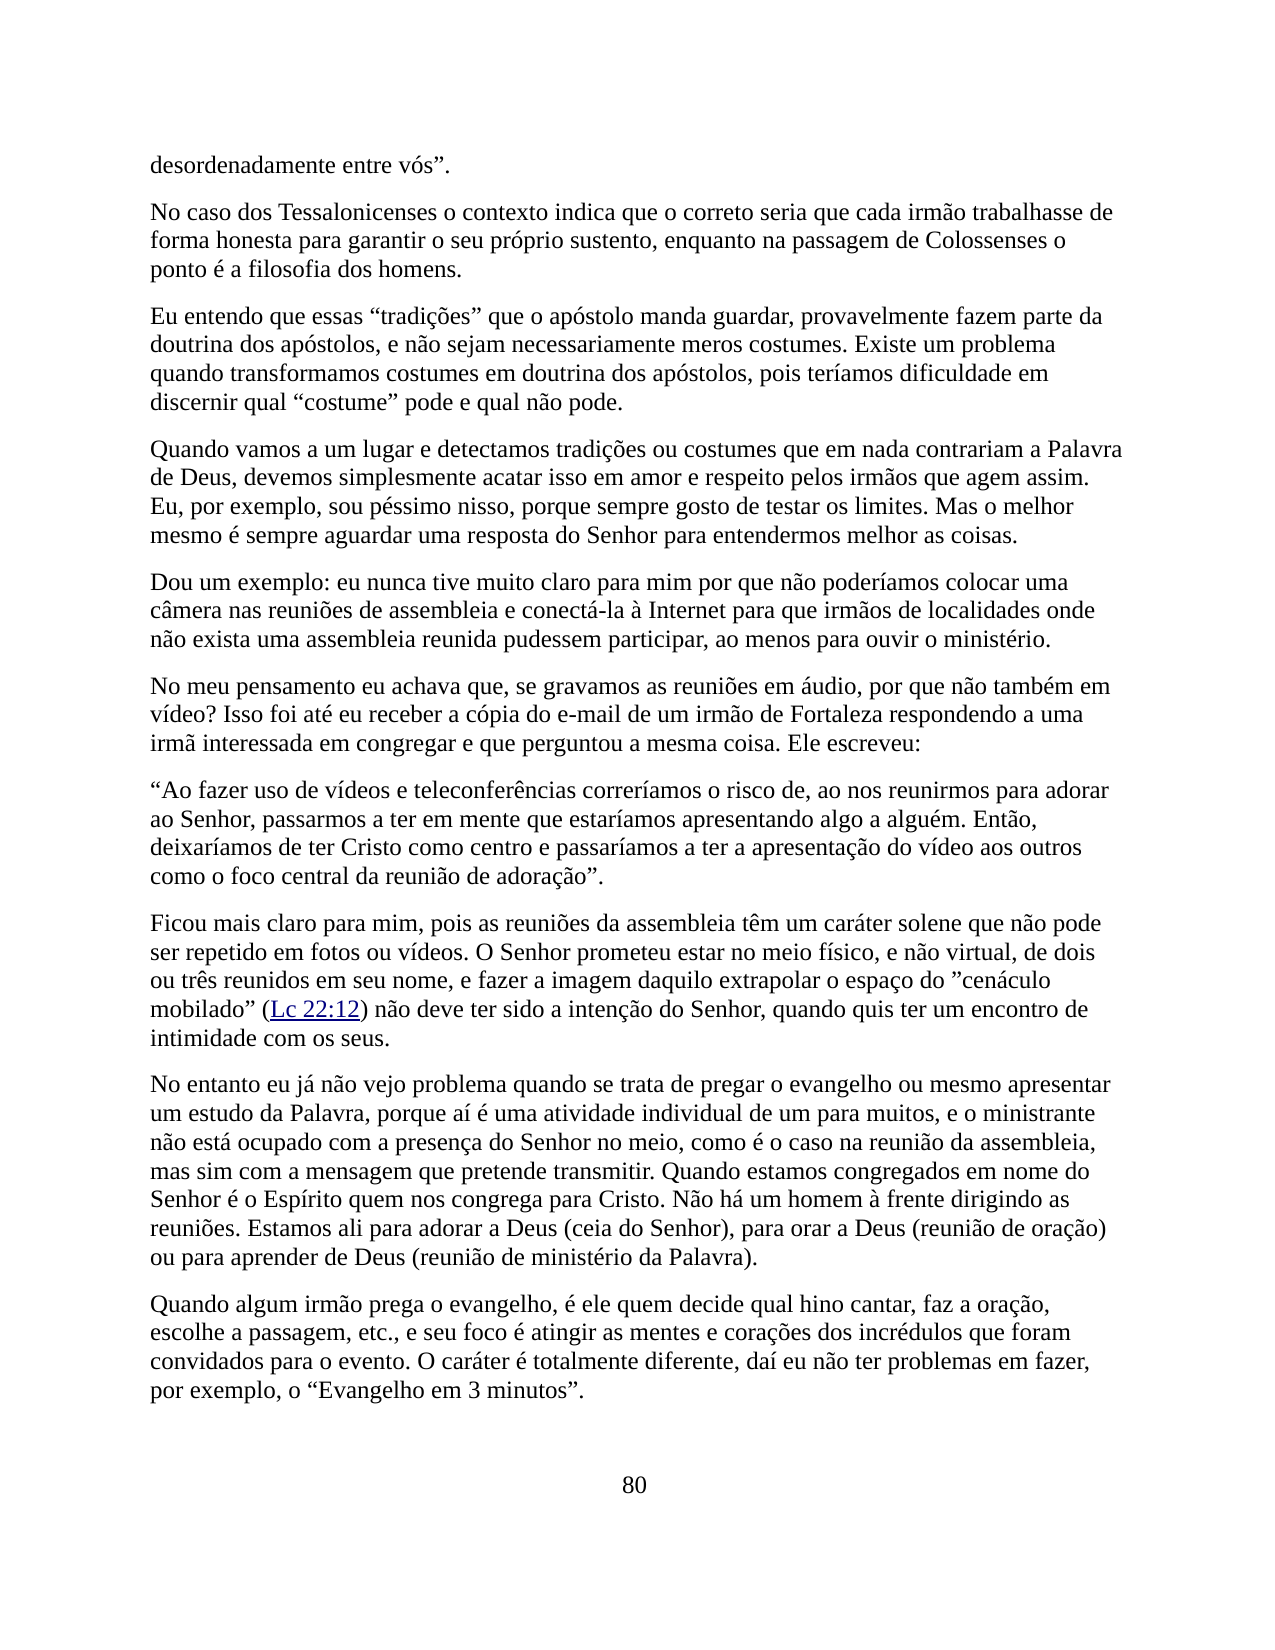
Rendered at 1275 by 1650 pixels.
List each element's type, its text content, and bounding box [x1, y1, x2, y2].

text Dou um exemplo: eu nunca tive muito claro para mim por que não poderíamos colocar uma câmera nas reuniões de assembleia e conectá-la à Internet para que irmãos de localidades onde não exista uma assembleia reunida pudessem participar, ao menos para ouvir o ministério. [150, 567, 1125, 653]
text “Ao fazer uso de vídeos e teleconferências correríamos o risco de, ao nos reunirmos para adorar ao Senhor, passarmos a ter em mente que estaríamos apresentando algo a alguém. Então, deixaríamos de ter Cristo como centro e passaríamos a ter a apresentação do vídeo aos outros como o foco central da reunião de adoração”. [150, 775, 1125, 890]
text Eu entendo que essas “tradições” que o apóstolo manda guardar, provavelmente fazem parte da doutrina dos apóstolos, e não sejam necessariamente meros costumes. Existe um problema quando transformamos costumes em doutrina dos apóstolos, pois teríamos dificuldade em discernir qual “costume” pode e qual não pode. [150, 301, 1125, 416]
text Quando algum irmão prega o evangelho, é ele quem decide qual hino cantar, faz a oração, escolhe a passagem, etc., e seu foco é atingir as mentes e corações dos incrédulos que foram convidados para o evento. O caráter é totalmente diferente, daí eu não ter problemas em fazer, por exemplo, o “Evangelho em 3 minutos”. [150, 1289, 1125, 1404]
text Ficou mais claro para mim, pois as reuniões da assembleia têm um caráter solene que não pode ser repetido em fotos ou vídeos. O Senhor prometeu estar no meio físico, e não virtual, de dois ou três reunidos em seu nome, e fazer a imagem daquilo extrapolar o espaço do ”cenáculo mobilado” (Lc 22:12) não deve ter sido a intenção do Senhor, quando quis ter um encontro de intimidade com os seus. [150, 908, 1125, 1052]
text No entanto eu já não vejo problema quando se trata de pregar o evangelho ou mesmo apresentar um estudo da Palavra, porque aí é uma atividade individual de um para muitos, e o ministrante não está ocupado com a presença do Senhor no meio, como é o caso na reunião da assembleia, mas sim com a mensagem que pretende transmitir. Quando estamos congregados em nome do Senhor é o Espírito quem nos congrega para Cristo. Não há um homem à frente dirigindo as reuniões. Estamos ali para adorar a Deus (ceia do Senhor), para orar a Deus (reunião de oração) ou para aprender de Deus (reunião de ministério da Palavra). [150, 1069, 1125, 1271]
text No meu pensamento eu achava que, se gravamos as reuniões em áudio, por que não também em vídeo? Isso foi até eu receber a cópia do e-mail de um irmão de Fortaleza respondendo a uma irmã interessada em congregar e que perguntou a mesma coisa. Ele escreveu: [150, 671, 1125, 757]
text Quando vamos a um lugar e detectamos tradições ou costumes que em nada contrariam a Palavra de Deus, devemos simplesmente acatar isso em amor e respeito pelos irmãos que agem assim. Eu, por exemplo, sou péssimo nisso, porque sempre gosto de testar os limites. Mas o melhor mesmo é sempre aguardar uma resposta do Senhor para entendermos melhor as coisas. [150, 434, 1125, 549]
text No caso dos Tessalonicenses o contexto indica que o correto seria que cada irmão trabalhasse de forma honesta para garantir o seu próprio sustento, enquanto na passagem de Colossenses o ponto é a filosofia dos homens. [150, 197, 1125, 283]
text desordenadamente entre vós”. [150, 150, 1125, 179]
